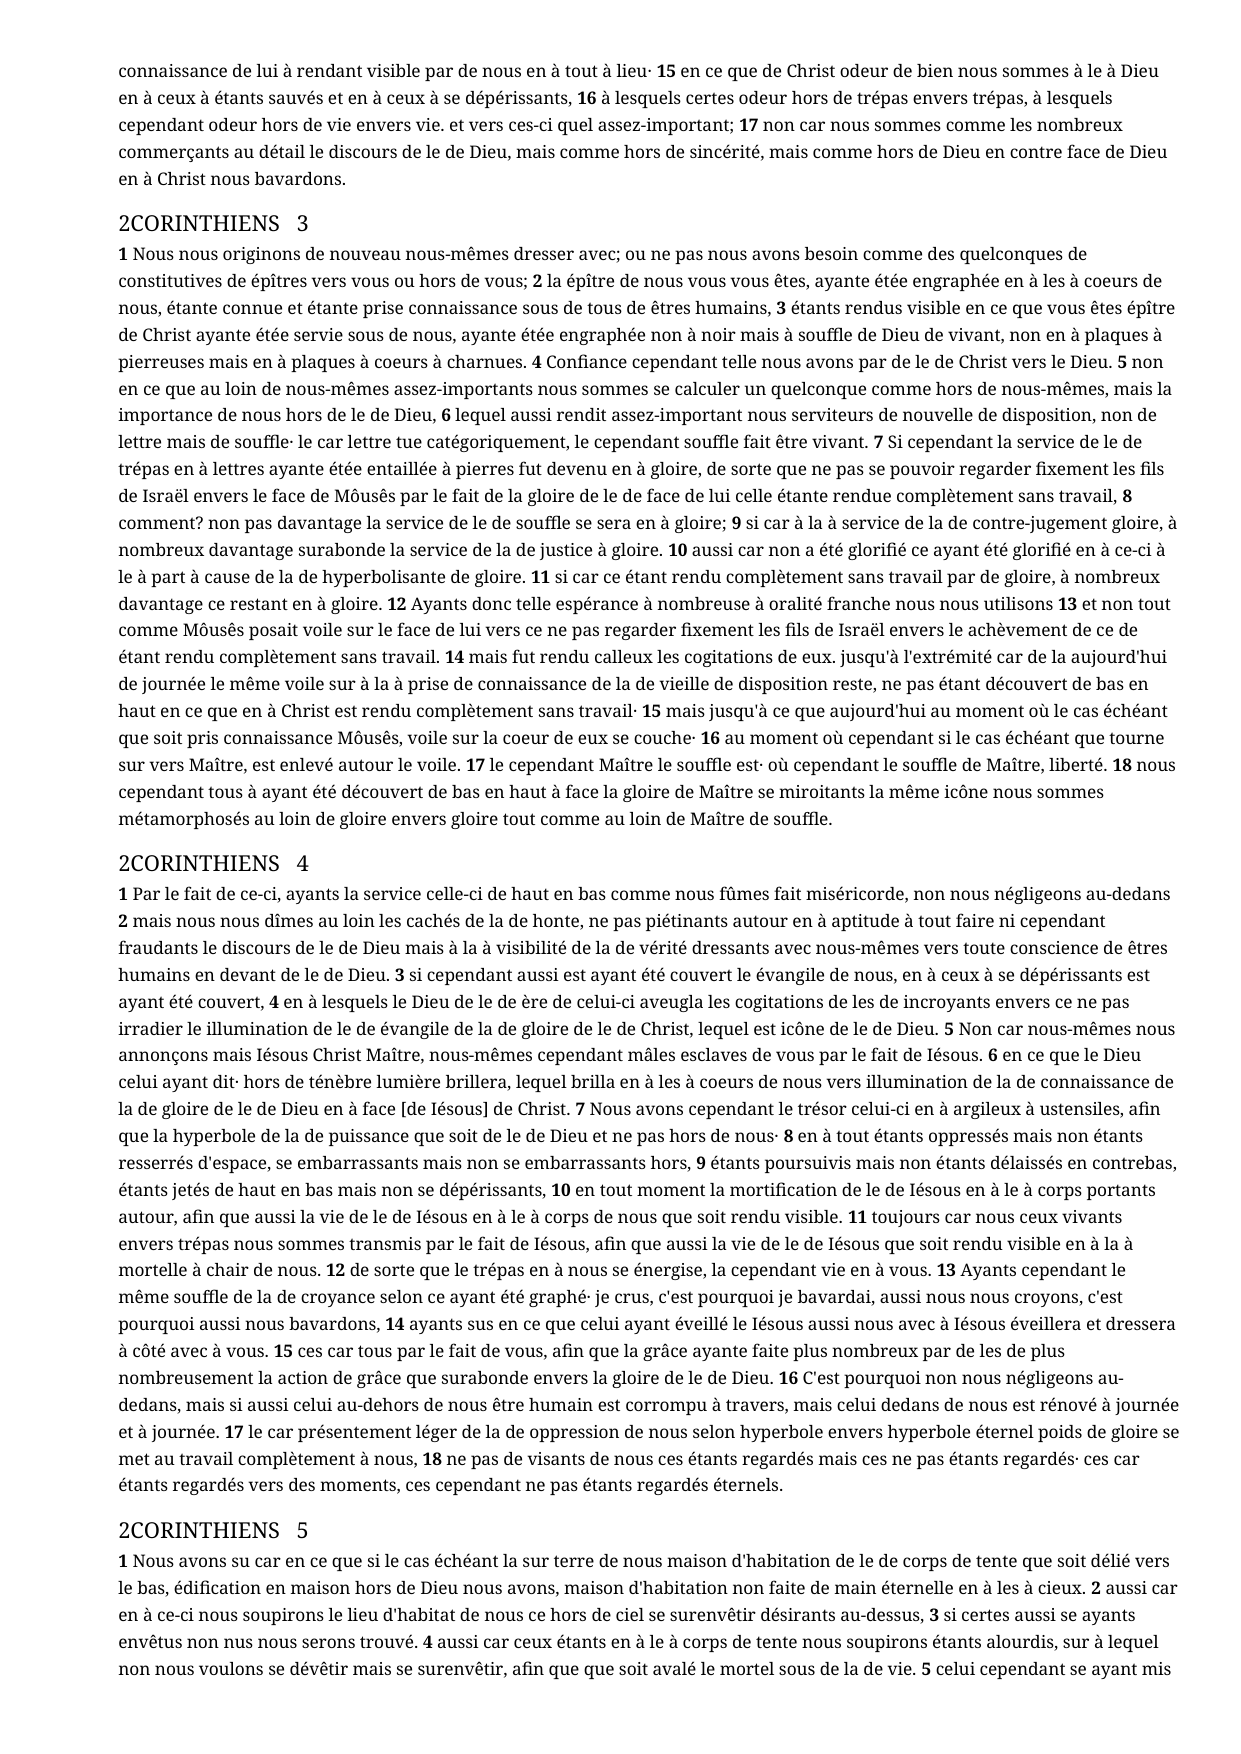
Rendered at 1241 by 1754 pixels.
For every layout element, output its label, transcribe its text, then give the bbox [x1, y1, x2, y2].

text 1 Par le fait de ce-ci, ayants la service celle-ci de haut en bas comme nous fûmes fait miséricorde, non nous négligeons au-dedans 2 mais nous nous dîmes au loin les cachés de la de honte, ne pas piétinants autour en à aptitude à tout faire ni cependant fraudants le discours de le de Dieu mais à la à visibilité de la de vérité dressants avec nous-mêmes vers toute conscience de êtres humains en devant de le de Dieu. 3 si cependant aussi est ayant été couvert le évangile de nous, en à ceux à se dépérissants est ayant été couvert, 4 en à lesquels le Dieu de le de ère de celui-ci aveugla les cogitations de les de incroyants envers ce ne pas irradier le illumination de le de évangile de la de gloire de le de Christ, lequel est icône de le de Dieu. 5 Non car nous-mêmes nous annonçons mais Iésous Christ Maître, nous-mêmes cependant mâles esclaves de vous par le fait de Iésous. 6 en ce que le Dieu celui ayant dit· hors de ténèbre lumière brillera, lequel brilla en à les à coeurs de nous vers illumination de la de connaissance de la de gloire de le de Dieu en à face [de Iésous] de Christ. 7 Nous avons cependant le trésor celui-ci en à argileux à ustensiles, afin que la hyperbole de la de puissance que soit de le de Dieu et ne pas hors de nous· 8 en à tout étants oppressés mais non étants resserrés d'espace, se embarrassants mais non se embarrassants hors, 9 étants poursuivis mais non étants délaissés en contrebas, étants jetés de haut en bas mais non se dépérissants, 10 en tout moment la mortification de le de Iésous en à le à corps portants autour, afin que aussi la vie de le de Iésous en à le à corps de nous que soit rendu visible. 11 toujours car nous ceux vivants envers trépas nous sommes transmis par le fait de Iésous, afin que aussi la vie de le de Iésous que soit rendu visible en à la à mortelle à chair de nous. 12 de sorte que le trépas en à nous se énergise, la cependant vie en à vous. 13 Ayants cependant le même souffle de la de croyance selon ce ayant été graphé· je crus, c'est pourquoi je bavardai, aussi nous nous croyons, c'est pourquoi aussi nous bavardons, 14 ayants sus en ce que celui ayant éveillé le Iésous aussi nous avec à Iésous éveillera et dressera à côté avec à vous. 15 ces car tous par le fait de vous, afin que la grâce ayante faite plus nombreux par de les de plus nombreusement la action de grâce que surabonde envers la gloire de le de Dieu. 16 C'est pourquoi non nous négligeons au-dedans, mais si aussi celui au-dehors de nous être humain est corrompu à travers, mais celui dedans de nous est rénové à journée et à journée. 17 le car présentement léger de la de oppression de nous selon hyperbole envers hyperbole éternel poids de gloire se met au travail complètement à nous, 18 ne pas de visants de nous ces étants regardés mais ces ne pas étants regardés· ces car étants regardés vers des moments, ces cependant ne pas étants regardés éternels. [118, 882, 1181, 1497]
text 1 Nous nous originons de nouveau nous-mêmes dresser avec; ou ne pas nous avons besoin comme des quelconques de constitutives de épîtres vers vous ou hors de vous; 2 la épître de nous vous vous êtes, ayante étée engraphée en à les à coeurs de nous, étante connue et étante prise connaissance sous de tous de êtres humains, 3 étants rendus visible en ce que vous êtes épître de Christ ayante étée servie sous de nous, ayante étée engraphée non à noir mais à souffle de Dieu de vivant, non en à plaques à pierreuses mais en à plaques à coeurs à charnues. 4 Confiance cependant telle nous avons par de le de Christ vers le Dieu. 5 non en ce que au loin de nous-mêmes assez-importants nous sommes se calculer un quelconque comme hors de nous-mêmes, mais la importance de nous hors de le de Dieu, 6 lequel aussi rendit assez-important nous serviteurs de nouvelle de disposition, non de lettre mais de souffle· le car lettre tue catégoriquement, le cependant souffle fait être vivant. 7 Si cependant la service de le de trépas en à lettres ayante étée entaillée à pierres fut devenu en à gloire, de sorte que ne pas se pouvoir regarder fixement les fils de Israël envers le face de Môusês par le fait de la gloire de le de face de lui celle étante rendue complètement sans travail, 8 comment? non pas davantage la service de le de souffle se sera en à gloire; 9 si car à la à service de la de contre-jugement gloire, à nombreux davantage surabonde la service de la de justice à gloire. 10 aussi car non a été glorifié ce ayant été glorifié en à ce-ci à le à part à cause de la de hyperbolisante de gloire. 11 si car ce étant rendu complètement sans travail par de gloire, à nombreux davantage ce restant en à gloire. 12 Ayants donc telle espérance à nombreuse à oralité franche nous nous utilisons 13 et non tout comme Môusês posait voile sur le face de lui vers ce ne pas regarder fixement les fils de Israël envers le achèvement de ce de étant rendu complètement sans travail. 14 mais fut rendu calleux les cogitations de eux. jusqu'à l'extrémité car de la aujourd'hui de journée le même voile sur à la à prise de connaissance de la de vieille de disposition reste, ne pas étant découvert de bas en haut en ce que en à Christ est rendu complètement sans travail· 15 mais jusqu'à ce que aujourd'hui au moment où le cas échéant que soit pris connaissance Môusês, voile sur la coeur de eux se couche· 16 au moment où cependant si le cas échéant que tourne sur vers Maître, est enlevé autour le voile. 17 le cependant Maître le souffle est· où cependant le souffle de Maître, liberté. 18 nous cependant tous à ayant été découvert de bas en haut à face la gloire de Maître se miroitants la même icône nous sommes métamorphosés au loin de gloire envers gloire tout comme au loin de Maître de souffle. [118, 242, 1181, 830]
text 2CORINTHIENS 4 [118, 848, 1181, 878]
text connaissance de lui à rendant visible par de nous en à tout à lieu· 15 en ce que de Christ odeur de bien nous sommes à le à Dieu en à ceux à étants sauvés et en à ceux à se dépérissants, 16 à lesquels certes odeur hors de trépas envers trépas, à lesquels cependant odeur hors de vie envers vie. et vers ces-ci quel assez-important; 17 non car nous sommes comme les nombreux commerçants au détail le discours de le de Dieu, mais comme hors de sincérité, mais comme hors de Dieu en contre face de Dieu en à Christ nous bavardons. [118, 59, 1181, 190]
text 2CORINTHIENS 5 [118, 1515, 1181, 1545]
text 2CORINTHIENS 3 [118, 208, 1181, 238]
text 1 Nous avons su car en ce que si le cas échéant la sur terre de nous maison d'habitation de le de corps de tente que soit délié vers le bas, édification en maison hors de Dieu nous avons, maison d'habitation non faite de main éternelle en à les à cieux. 2 aussi car en à ce-ci nous soupirons le lieu d'habitat de nous ce hors de ciel se surenvêtir désirants au-dessus, 3 si certes aussi se ayants envêtus non nus nous serons trouvé. 4 aussi car ceux étants en à le à corps de tente nous soupirons étants alourdis, sur à lequel non nous voulons se dévêtir mais se surenvêtir, afin que que soit avalé le mortel sous de la de vie. 5 celui cependant se ayant mis [118, 1549, 1181, 1680]
